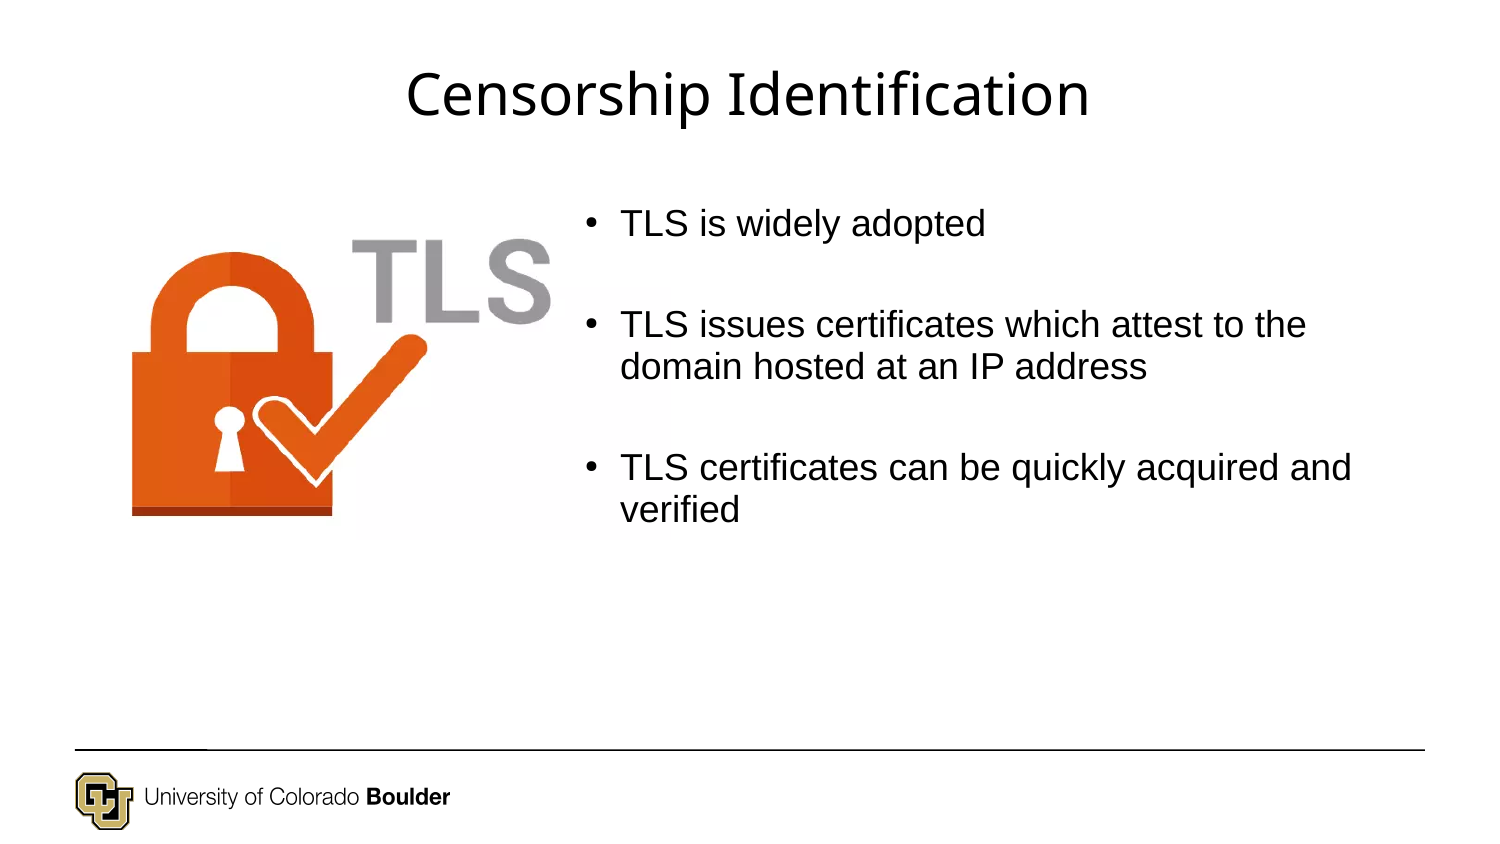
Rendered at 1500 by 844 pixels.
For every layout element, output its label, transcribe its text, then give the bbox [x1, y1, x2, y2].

picture [75, 772, 450, 830]
picture [27, 227, 671, 541]
subtitle Censorship Identification [45, 50, 1443, 181]
text_box TLS is widely adopted TLS issues certificates which attest to the domain hosted at an IP address TLS certificates can be quickly acquired and verified [570, 195, 1441, 538]
